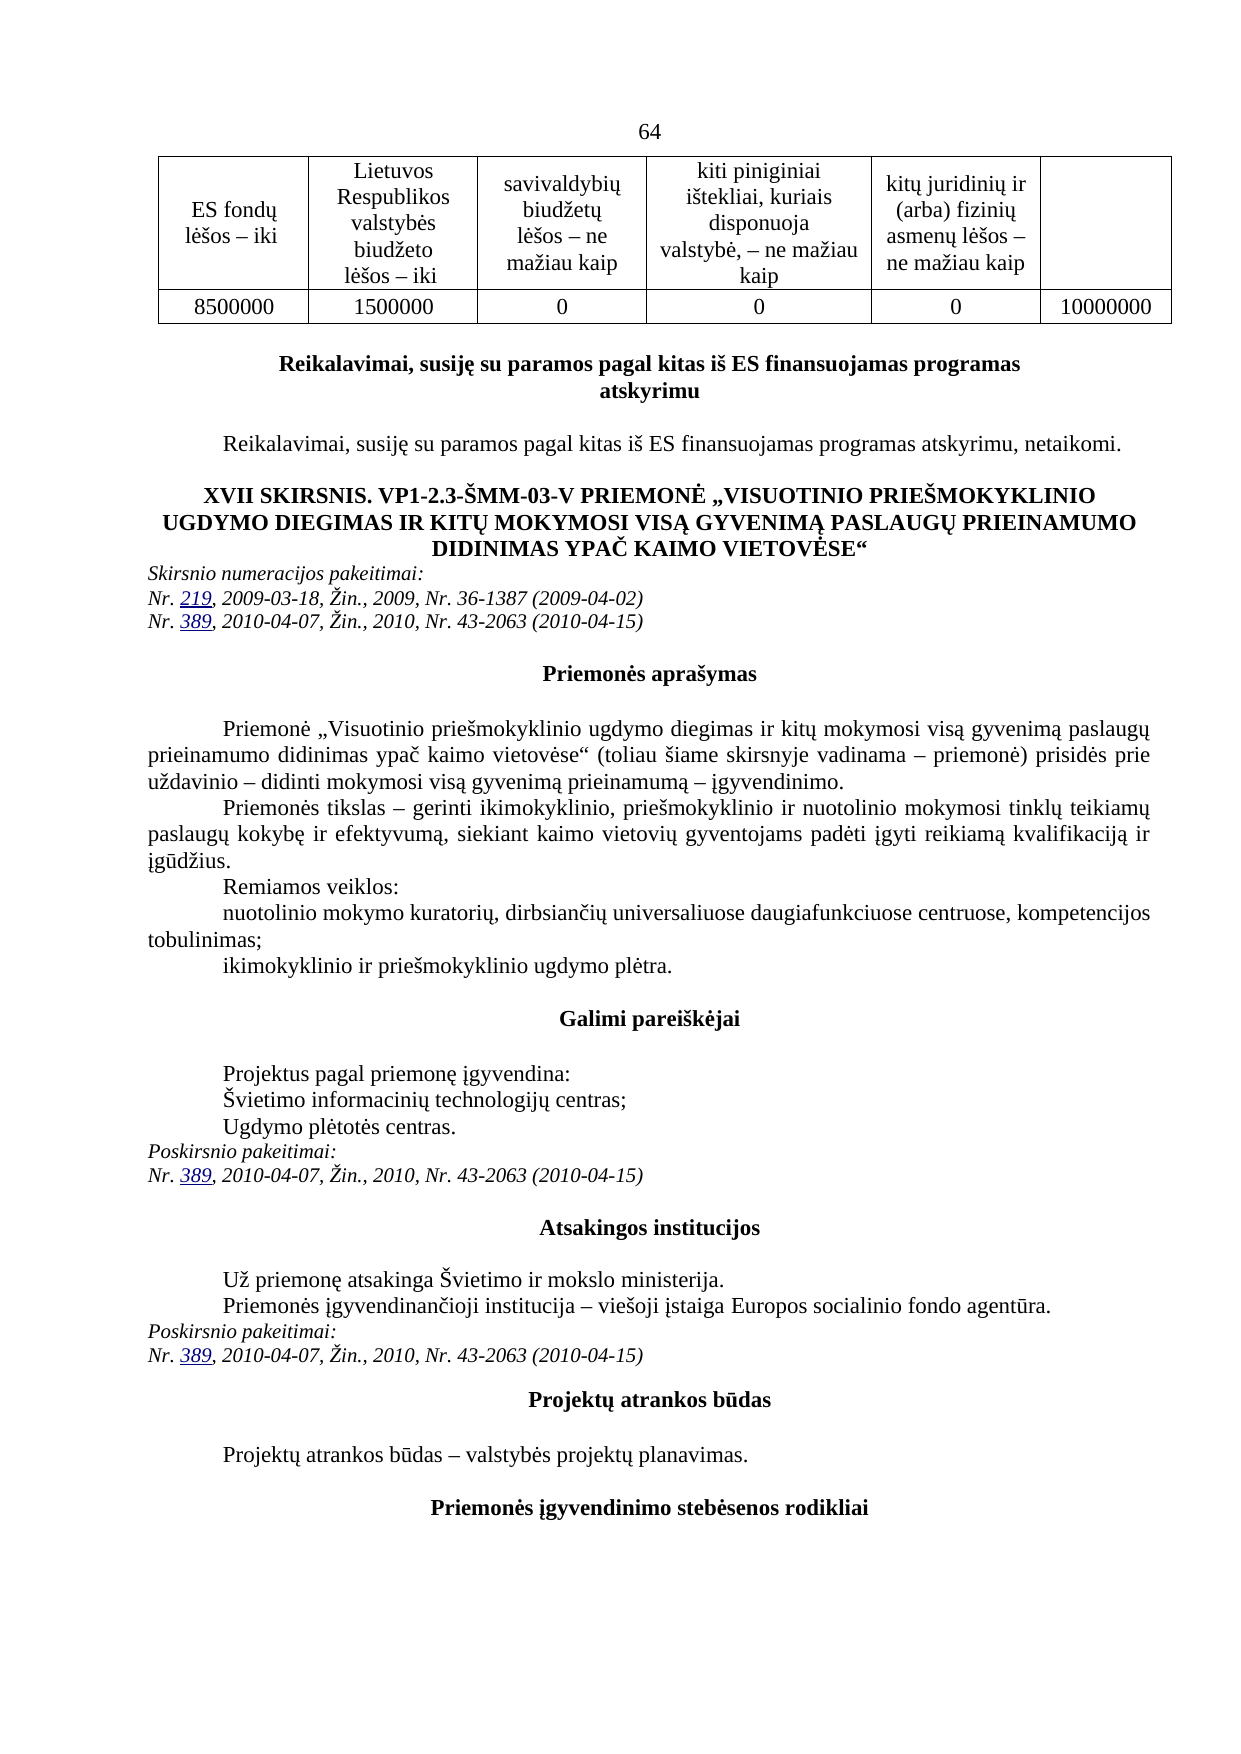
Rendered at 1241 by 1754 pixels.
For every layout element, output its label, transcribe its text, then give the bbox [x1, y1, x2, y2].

text Priemonės įgyvendinimo stebėsenos rodikliai [148, 1494, 1152, 1520]
table_cell savivaldybių biudžetų lėšos – ne mažiau kaip [478, 157, 646, 288]
text Skirsnio numeracijos pakeitimai: [148, 561, 1152, 585]
text Atsakingos institucijos [148, 1213, 1152, 1240]
table_cell 1500000 [309, 290, 477, 323]
text Nr. 389, 2010-04-07, Žin., 2010, Nr. 43-2063 (2010-04-15) [148, 609, 1152, 633]
table_header [1041, 157, 1171, 288]
text Reikalavimai, susiję su paramos pagal kitas iš ES finansuojamas programas atskyrimu, netaikomi. [148, 429, 1152, 456]
text Remiamos veiklos: [148, 873, 1152, 899]
text nuotolinio mokymo kuratorių, dirbsiančių universaliuose daugiafunkciuose centruose, kompetencijos tobulinimas; [148, 899, 1152, 952]
text Priemonės aprašymas [148, 660, 1152, 686]
table_cell 0 [647, 290, 871, 323]
text Priemonės tikslas – gerinti ikimokyklinio, priešmokyklinio ir nuotolinio mokymosi tinklų teikiamų paslaugų kokybę ir efektyvumą, siekiant kaimo vietovių gyventojams padėti įgyti reikiamą kvalifikaciją ir įgūdžius. [148, 794, 1152, 873]
text Galimi pareiškėjai [148, 1005, 1152, 1031]
text Poskirsnio pakeitimai: [148, 1139, 1152, 1163]
text Projektų atrankos būdas – valstybės projektų planavimas. [185, 1441, 1152, 1468]
table_cell 0 [478, 290, 646, 323]
table_cell kitų juridinių ir (arba) fizinių asmenų lėšos – ne mažiau kaip [872, 157, 1040, 288]
text Nr. 389, 2010-04-07, Žin., 2010, Nr. 43-2063 (2010-04-15) [148, 1343, 1152, 1367]
text Projektų atrankos būdas [148, 1386, 1152, 1413]
table_cell kiti piniginiai ištekliai, kuriais disponuoja valstybė, – ne mažiau kaip [647, 157, 871, 288]
text Švietimo informacinių technologijų centras; [148, 1086, 1152, 1113]
text Nr. 389, 2010-04-07, Žin., 2010, Nr. 43-2063 (2010-04-15) [148, 1163, 1152, 1187]
table_cell 8500000 [159, 290, 308, 323]
subtitle XVII SKIRSNIS. VP1-2.3-ŠMM-03-V PRIEMONĖ „VISUOTINIO PRIEŠMOKYKLINIO UGDYMO DIEGIMAS IR KITŲ MOKYMOSI VISĄ GYVENIMĄ PASLAUGŲ PRIEINAMUMO DIDINIMAS YPAČ KAIMO VIETOVĖSE“ [148, 482, 1152, 561]
text Nr. 219, 2009-03-18, Žin., 2009, Nr. 36-1387 (2009-04-02) [148, 585, 1152, 609]
text Priemonės įgyvendinančioji institucija – viešoji įstaiga Europos socialinio fondo agentūra. [148, 1293, 1152, 1319]
table_cell Lietuvos Respublikos valstybės biudžeto lėšos – iki [309, 157, 477, 288]
text Priemonė „Visuotinio priešmokyklinio ugdymo diegimas ir kitų mokymosi visą gyvenimą paslaugų prieinamumo didinimas ypač kaimo vietovėse“ (toliau šiame skirsnyje vadinama – priemonė) prisidės prie uždavinio – didinti mokymosi visą gyvenimą prieinamumą – įgyvendinimo. [148, 715, 1152, 794]
table_cell 10000000 [1041, 290, 1171, 323]
text Ugdymo plėtotės centras. [148, 1113, 1152, 1139]
text ikimokyklinio ir priešmokyklinio ugdymo plėtra. [148, 952, 1152, 978]
text Projektus pagal priemonę įgyvendina: [148, 1060, 1152, 1086]
text Poskirsnio pakeitimai: [148, 1319, 1152, 1343]
table_cell 0 [872, 290, 1040, 323]
table_cell ES fondų lėšos – iki [159, 157, 308, 288]
text Reikalavimai, susiję su paramos pagal kitas iš ES finansuojamas programas atskyrimu [148, 351, 1152, 403]
text Už priemonę atsakinga Švietimo ir mokslo ministerija. [148, 1266, 1152, 1293]
